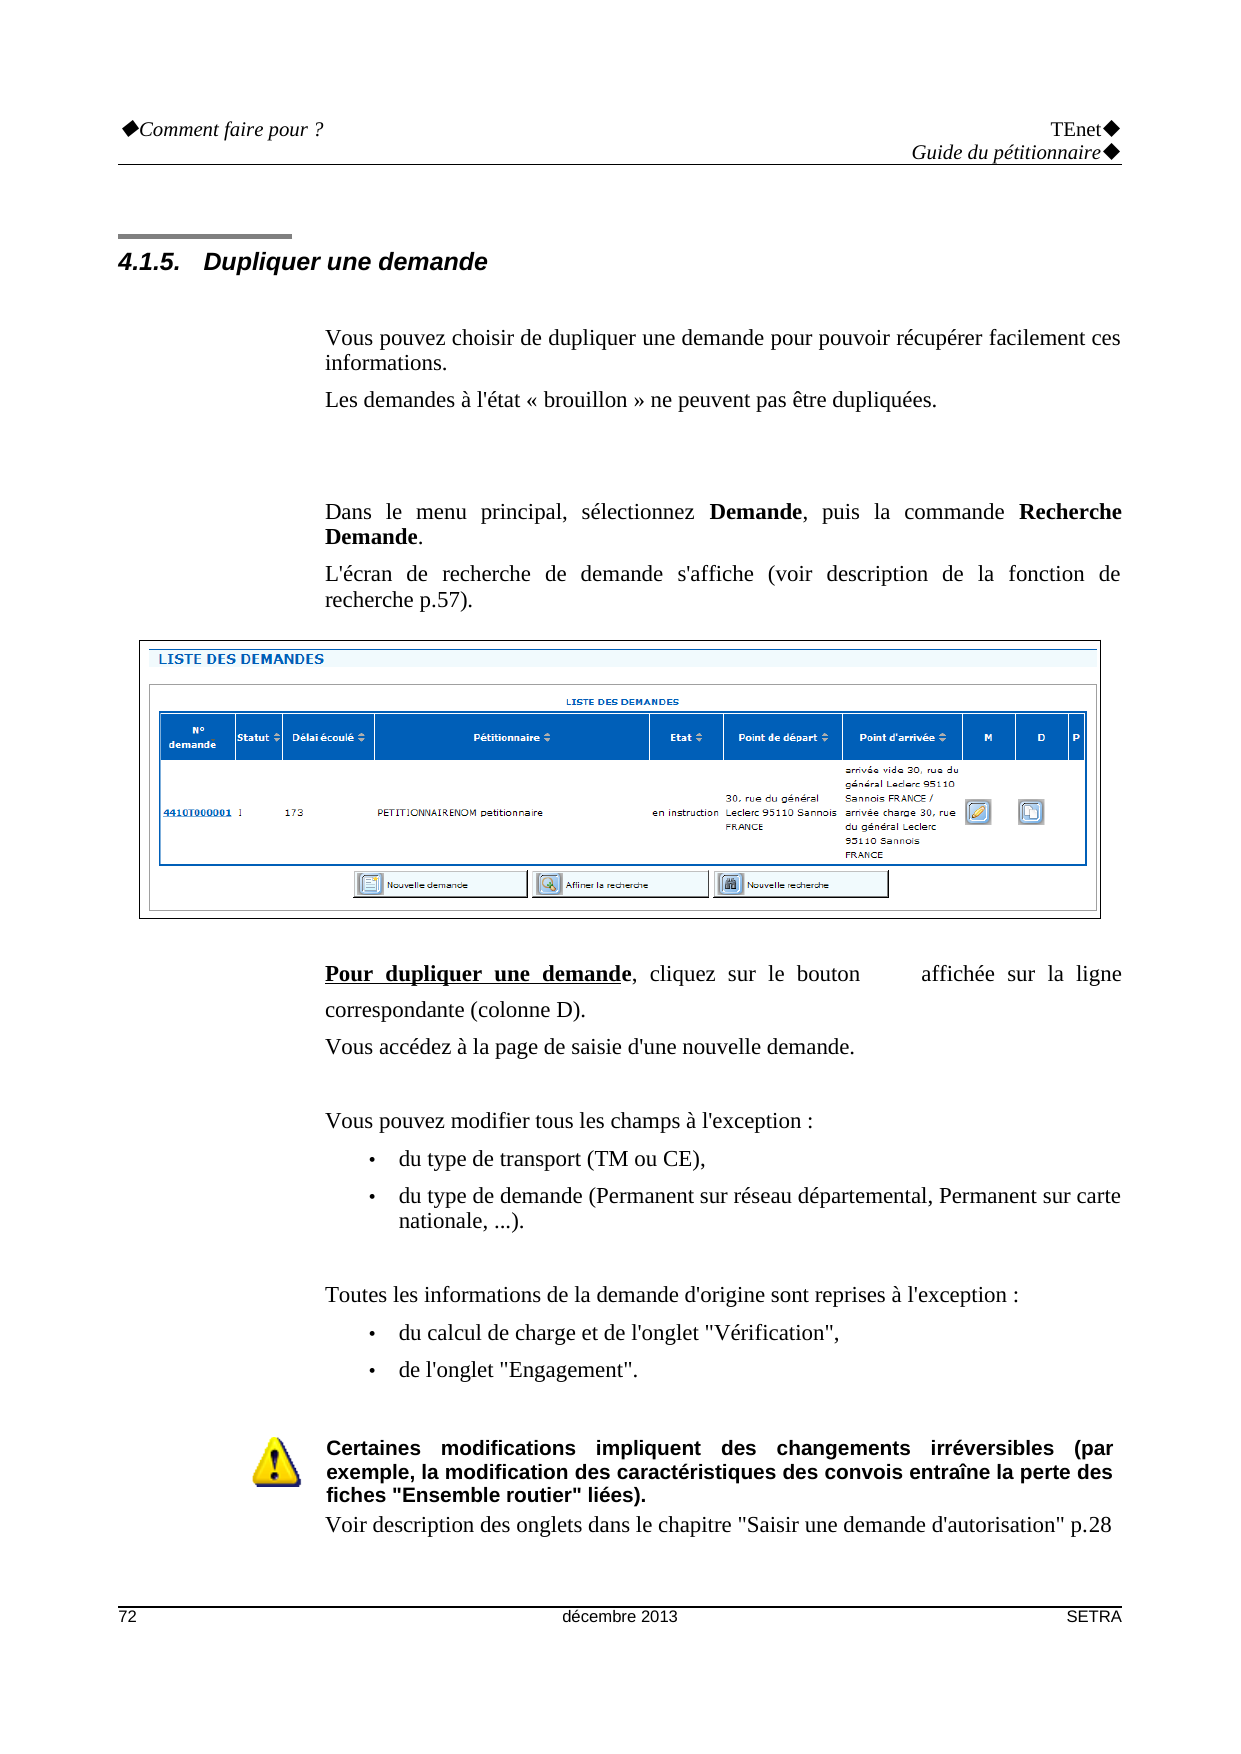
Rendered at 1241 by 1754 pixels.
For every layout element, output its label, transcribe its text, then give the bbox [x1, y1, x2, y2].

text Les demandes à l'état « brouillon » ne peuvent pas être dupliquées. [325, 387, 1122, 413]
text Pour dupliquer une demande, cliquez sur le bouton affichée sur la ligne correspondante (colonne D). [325, 956, 1122, 1022]
picture [143, 643, 1098, 915]
text L'écran de recherche de demande s'affiche (voir description de la fonction de recherche p.57). [325, 561, 1122, 612]
list du type de transport (TM ou CE), [369, 1146, 1122, 1171]
text Voir description des onglets dans le chapitre "Saisir une demande d'autorisation" p.28 [325, 1512, 1122, 1538]
list de l'onglet "Engagement". [369, 1357, 1122, 1382]
list du type de demande (Permanent sur réseau départemental, Permanent sur carte nationale, ...). [369, 1183, 1122, 1233]
subtitle Dupliquer une demande [118, 248, 1122, 276]
table_header Certaines modifications impliquent des changements irréversibles (par exemple, la modification des caractéristiques des convois entraîne la perte des fiches "Ensemble routier" liées). [320, 1431, 1120, 1512]
list du calcul de charge et de l'onglet "Vérification", [369, 1320, 1122, 1345]
text Vous pouvez choisir de dupliquer une demande pour pouvoir récupérer facilement ces informations. [325, 324, 1122, 375]
text Toutes les informations de la demande d'origine sont reprises à l'exception : [325, 1282, 1122, 1308]
text Vous pouvez modifier tous les champs à l'exception : [325, 1108, 1122, 1134]
table_header [247, 1431, 320, 1512]
text Dans le menu principal, sélectionnez Demande, puis la commande Recherche Demande. [325, 499, 1122, 549]
picture [252, 1437, 303, 1487]
text Vous accédez à la page de saisie d'une nouvelle demande. [325, 1034, 1122, 1059]
